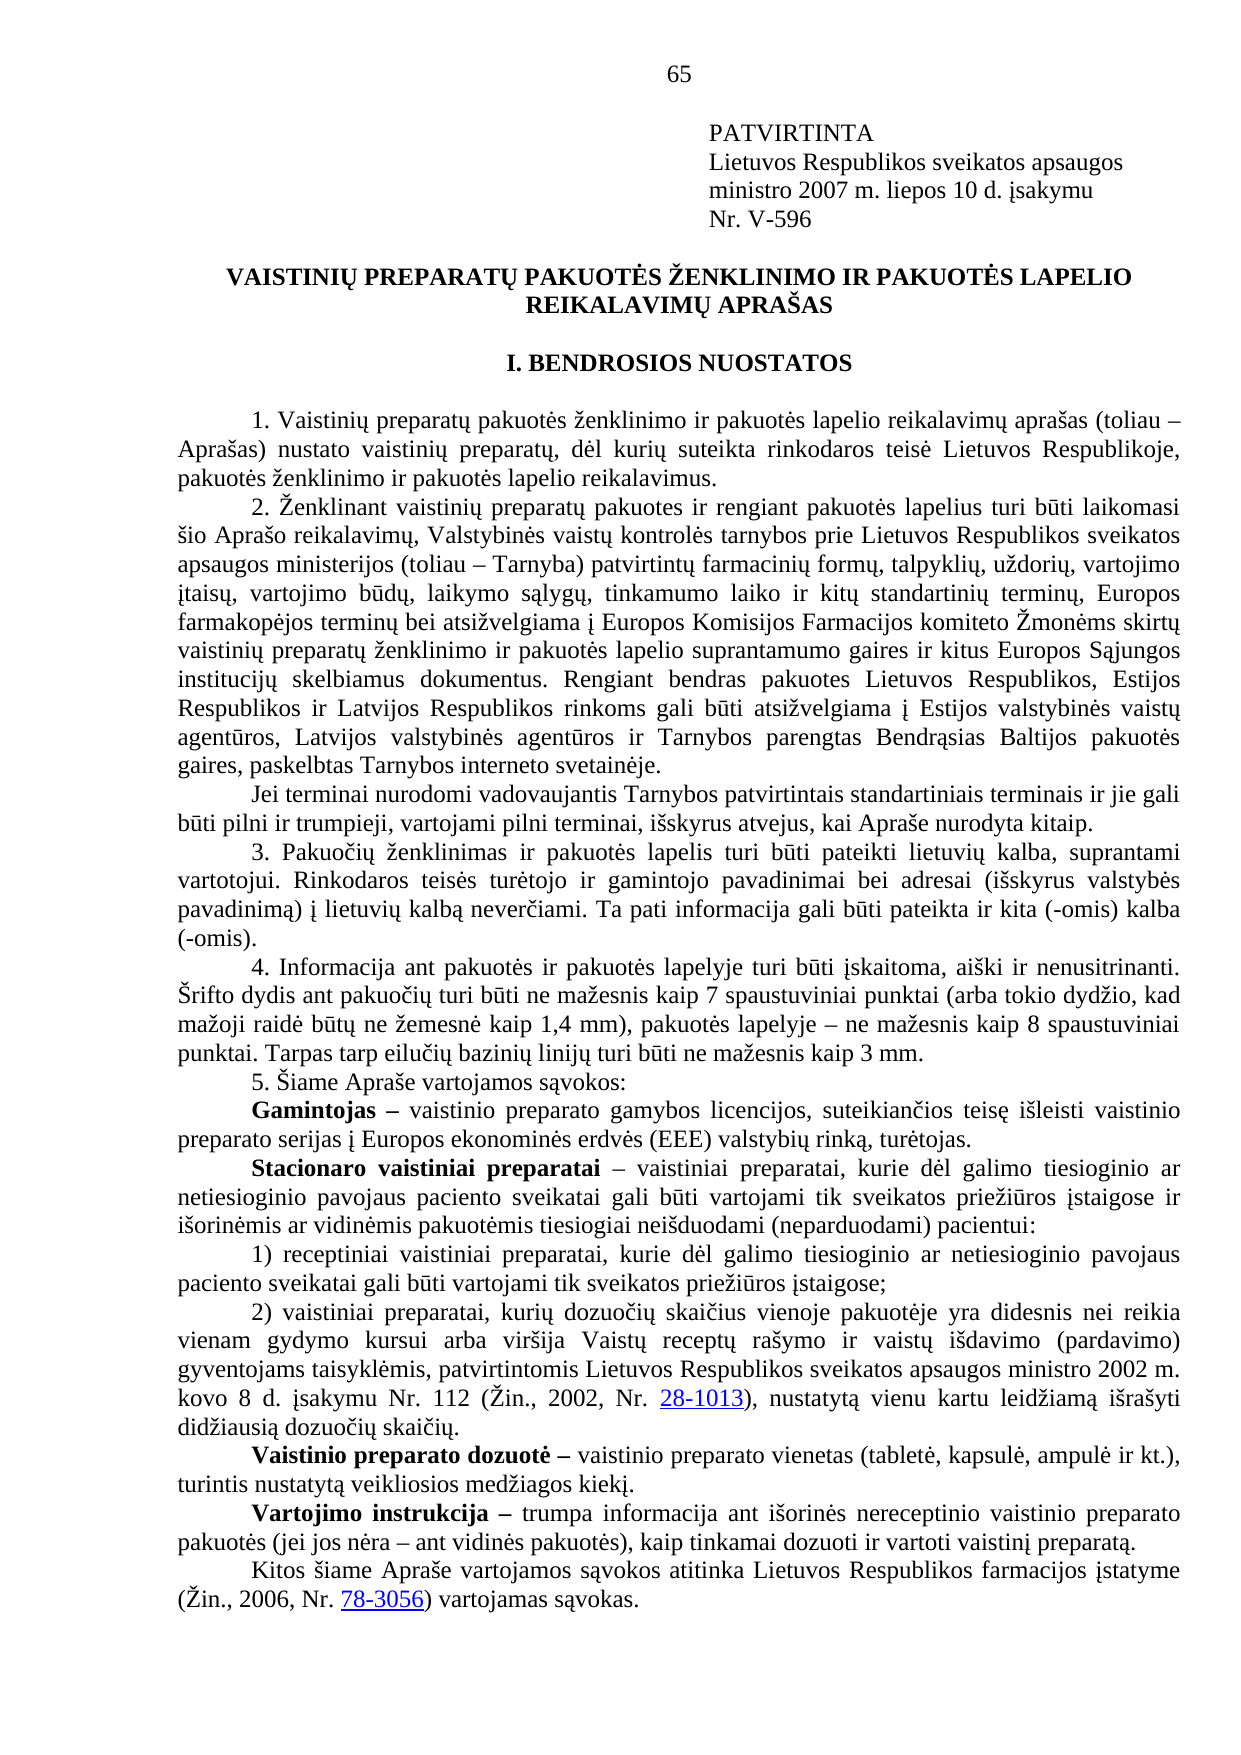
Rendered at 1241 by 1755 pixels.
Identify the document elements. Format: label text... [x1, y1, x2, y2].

text Gamintojas – vaistinio preparato gamybos licencijos, suteikiančios teisę išleisti vaistinio preparato serijas į Europos ekonominės erdvės (EEE) valstybių rinką, turėtojas. [177, 1096, 1181, 1153]
text Vaistinio preparato dozuotė – vaistinio preparato vienetas (tabletė, kapsulė, ampulė ir kt.), turintis nustatytą veikliosios medžiagos kiekį. [177, 1441, 1181, 1498]
text 4. Informacija ant pakuotės ir pakuotės lapelyje turi būti įskaitoma, aiški ir nenusitrinanti. Šrifto dydis ant pakuočių turi būti ne mažesnis kaip 7 spaustuviniai punktai (arba tokio dydžio, kad mažoji raidė būtų ne žemesnė kaip 1,4 mm), pakuotės lapelyje – ne mažesnis kaip 8 spaustuviniai punktai. Tarpas tarp eilučių bazinių linijų turi būti ne mažesnis kaip 3 mm. [177, 952, 1181, 1067]
text PATVIRTINTA [709, 118, 1181, 147]
text Kitos šiame Apraše vartojamos sąvokos atitinka Lietuvos Respublikos farmacijos įstatyme (Žin., 2006, Nr. 78-3056) vartojamas sąvokas. [177, 1556, 1181, 1613]
text Nr. V-596 [177, 204, 1181, 233]
text I. BENDROSIOS NUOSTATOS [177, 348, 1181, 377]
text 2) vaistiniai preparatai, kurių dozuočių skaičius vienoje pakuotėje yra didesnis nei reikia vienam gydymo kursui arba viršija Vaistų receptų rašymo ir vaistų išdavimo (pardavimo) gyventojams taisyklėmis, patvirtintomis Lietuvos Respublikos sveikatos apsaugos ministro 2002 m. kovo 8 d. įsakymu Nr. 112 (Žin., 2002, Nr. 28-1013), nustatytą vienu kartu leidžiamą išrašyti didžiausią dozuočių skaičių. [177, 1297, 1181, 1441]
text Vartojimo instrukcija – trumpa informacija ant išorinės nereceptinio vaistinio preparato pakuotės (jei jos nėra – ant vidinės pakuotės), kaip tinkamai dozuoti ir vartoti vaistinį preparatą. [177, 1498, 1181, 1556]
text VAISTINIŲ PREPARATŲ PAKUOTĖS ŽENKLINIMO IR PAKUOTĖS LAPELIO REIKALAVIMŲ APRAŠAS [177, 262, 1181, 319]
text Lietuvos Respublikos sveikatos apsaugos [177, 147, 1181, 176]
text Jei terminai nurodomi vadovaujantis Tarnybos patvirtintais standartiniais terminais ir jie gali būti pilni ir trumpieji, vartojami pilni terminai, išskyrus atvejus, kai Apraše nurodyta kitaip. [177, 779, 1181, 837]
text 3. Pakuočių ženklinimas ir pakuotės lapelis turi būti pateikti lietuvių kalba, suprantami vartotojui. Rinkodaros teisės turėtojo ir gamintojo pavadinimai bei adresai (išskyrus valstybės pavadinimą) į lietuvių kalbą neverčiami. Ta pati informacija gali būti pateikta ir kita (-omis) kalba (-omis). [177, 837, 1181, 952]
text 5. Šiame Apraše vartojamos sąvokos: [177, 1067, 1181, 1096]
text 1) receptiniai vaistiniai preparatai, kurie dėl galimo tiesioginio ar netiesioginio pavojaus paciento sveikatai gali būti vartojami tik sveikatos priežiūros įstaigose; [177, 1239, 1181, 1297]
text 1. Vaistinių preparatų pakuotės ženklinimo ir pakuotės lapelio reikalavimų aprašas (toliau – Aprašas) nustato vaistinių preparatų, dėl kurių suteikta rinkodaros teisė Lietuvos Respublikoje, pakuotės ženklinimo ir pakuotės lapelio reikalavimus. [177, 406, 1181, 492]
text Stacionaro vaistiniai preparatai – vaistiniai preparatai, kurie dėl galimo tiesioginio ar netiesioginio pavojaus paciento sveikatai gali būti vartojami tik sveikatos priežiūros įstaigose ir išorinėmis ar vidinėmis pakuotėmis tiesiogiai neišduodami (neparduodami) pacientui: [177, 1153, 1181, 1239]
text 2. Ženklinant vaistinių preparatų pakuotes ir rengiant pakuotės lapelius turi būti laikomasi šio Aprašo reikalavimų, Valstybinės vaistų kontrolės tarnybos prie Lietuvos Respublikos sveikatos apsaugos ministerijos (toliau – Tarnyba) patvirtintų farmacinių formų, talpyklių, uždorių, vartojimo įtaisų, vartojimo būdų, laikymo sąlygų, tinkamumo laiko ir kitų standartinių terminų, Europos farmakopėjos terminų bei atsižvelgiama į Europos Komisijos Farmacijos komiteto Žmonėms skirtų vaistinių preparatų ženklinimo ir pakuotės lapelio suprantamumo gaires ir kitus Europos Sąjungos institucijų skelbiamus dokumentus. Rengiant bendras pakuotes Lietuvos Respublikos, Estijos Respublikos ir Latvijos Respublikos rinkoms gali būti atsižvelgiama į Estijos valstybinės vaistų agentūros, Latvijos valstybinės agentūros ir Tarnybos parengtas Bendrąsias Baltijos pakuotės gaires, paskelbtas Tarnybos interneto svetainėje. [177, 492, 1181, 779]
text ministro 2007 m. liepos 10 d. įsakymu [177, 176, 1181, 204]
